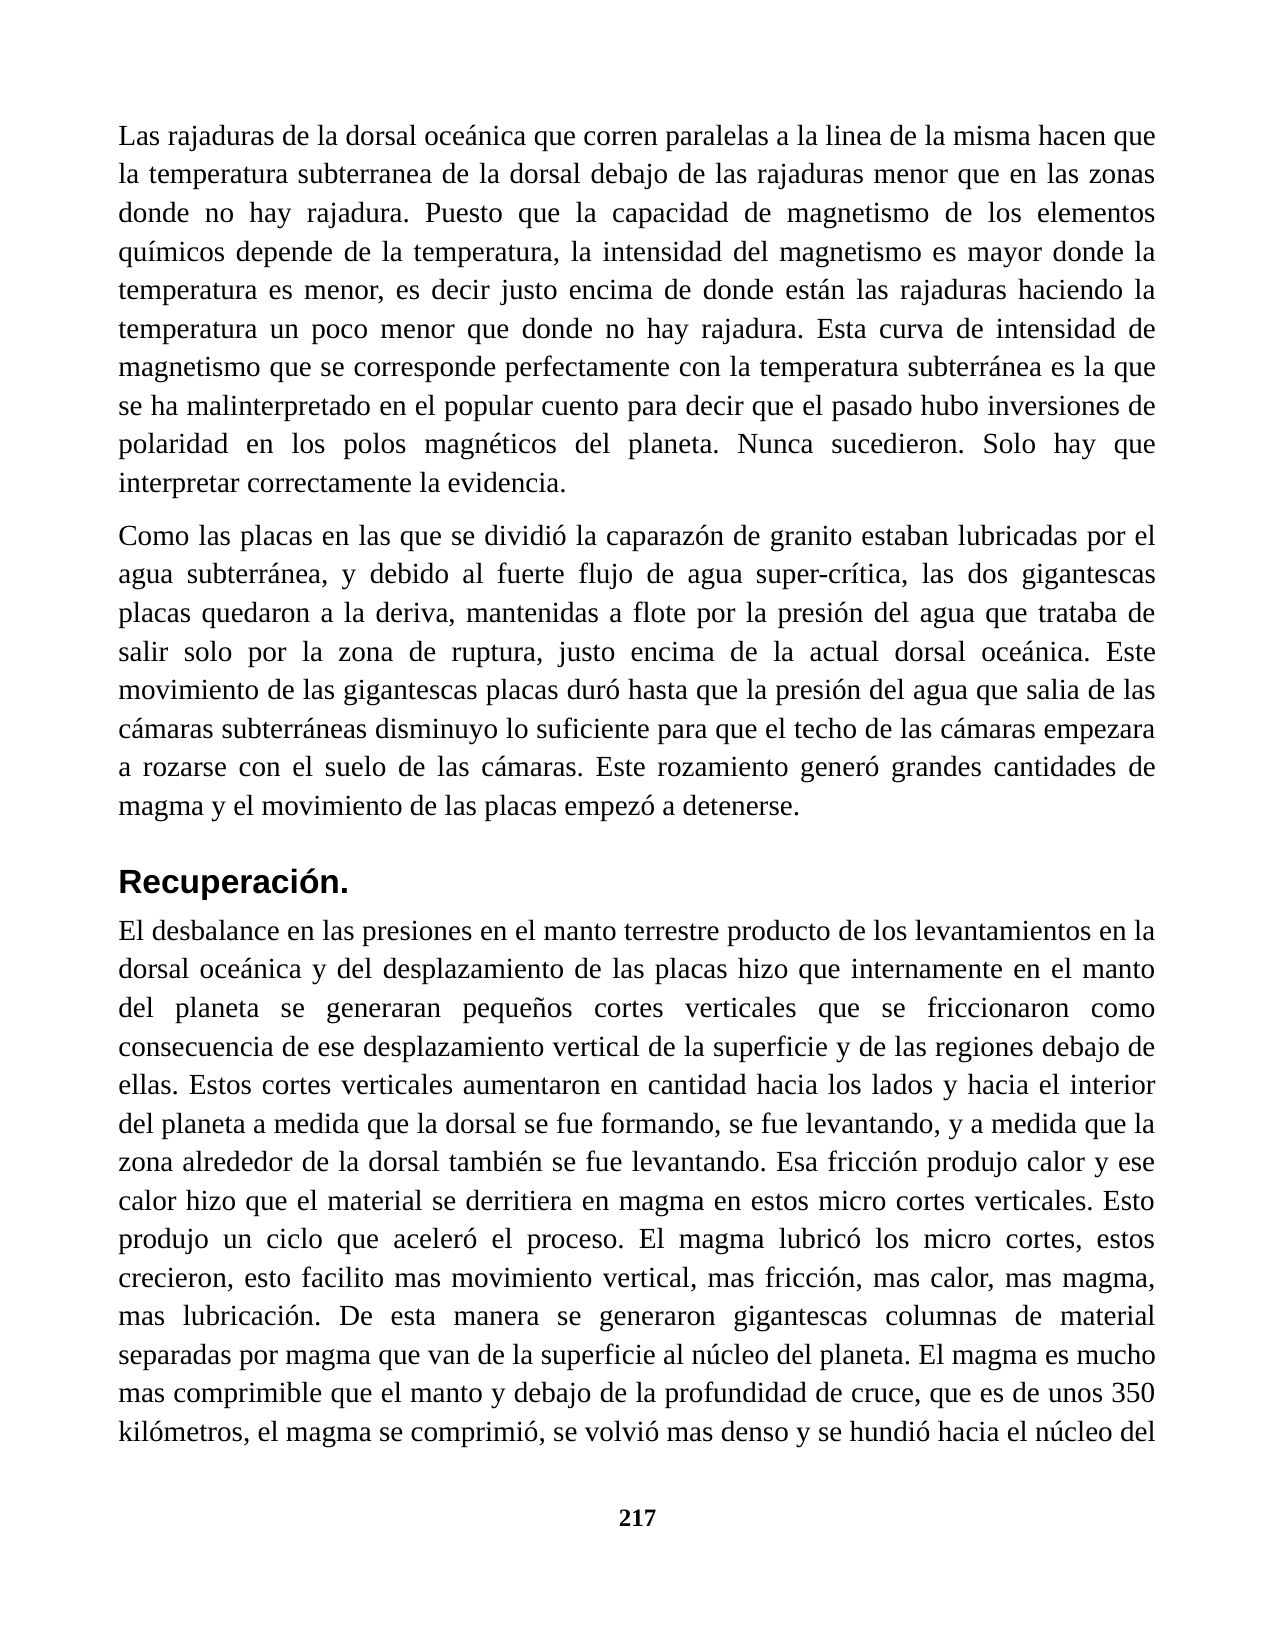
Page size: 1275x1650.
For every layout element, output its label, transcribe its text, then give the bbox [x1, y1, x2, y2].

text El desbalance en las presiones en el manto terrestre producto de los levantamientos en la dorsal oceánica y del desplazamiento de las placas hizo que internamente en el manto del planeta se generaran pequeños cortes verticales que se friccionaron como consecuencia de ese desplazamiento vertical de la superficie y de las regiones debajo de ellas. Estos cortes verticales aumentaron en cantidad hacia los lados y hacia el interior del planeta a medida que la dorsal se fue formando, se fue levantando, y a medida que la zona alrededor de la dorsal también se fue levantando. Esa fricción produjo calor y ese calor hizo que el material se derritiera en magma en estos micro cortes verticales. Esto produjo un ciclo que aceleró el proceso. El magma lubricó los micro cortes, estos crecieron, esto facilito mas movimiento vertical, mas fricción, mas calor, mas magma, mas lubricación. De esta manera se generaron gigantescas columnas de material separadas por magma que van de la superficie al núcleo del planeta. El magma es mucho mas comprimible que el manto y debajo de la profundidad de cruce, que es de unos 350 kilómetros, el magma se comprimió, se volvió mas denso y se hundió hacia el núcleo del [118, 913, 1157, 1448]
subtitle Recuperación. [118, 862, 1157, 901]
text Como las placas en las que se dividió la caparazón de granito estaban lubricadas por el agua subterránea, y debido al fuerte flujo de agua super-crítica, las dos gigantescas placas quedaron a la deriva, mantenidas a flote por la presión del agua que trataba de salir solo por la zona de ruptura, justo encima de la actual dorsal oceánica. Este movimiento de las gigantescas placas duró hasta que la presión del agua que salia de las cámaras subterráneas disminuyo lo suficiente para que el techo de las cámaras empezara a rozarse con el suelo de las cámaras. Este rozamiento generó grandes cantidades de magma y el movimiento de las placas empezó a detenerse. [118, 518, 1157, 821]
text Las rajaduras de la dorsal oceánica que corren paralelas a la linea de la misma hacen que la temperatura subterranea de la dorsal debajo de las rajaduras menor que en las zonas donde no hay rajadura. Puesto que la capacidad de magnetismo de los elementos químicos depende de la temperatura, la intensidad del magnetismo es mayor donde la temperatura es menor, es decir justo encima de donde están las rajaduras haciendo la temperatura un poco menor que donde no hay rajadura. Esta curva de intensidad de magnetismo que se corresponde perfectamente con la temperatura subterránea es la que se ha malinterpretado en el popular cuento para decir que el pasado hubo inversiones de polaridad en los polos magnéticos del planeta. Nunca sucedieron. Solo hay que interpretar correctamente la evidencia. [118, 118, 1157, 498]
